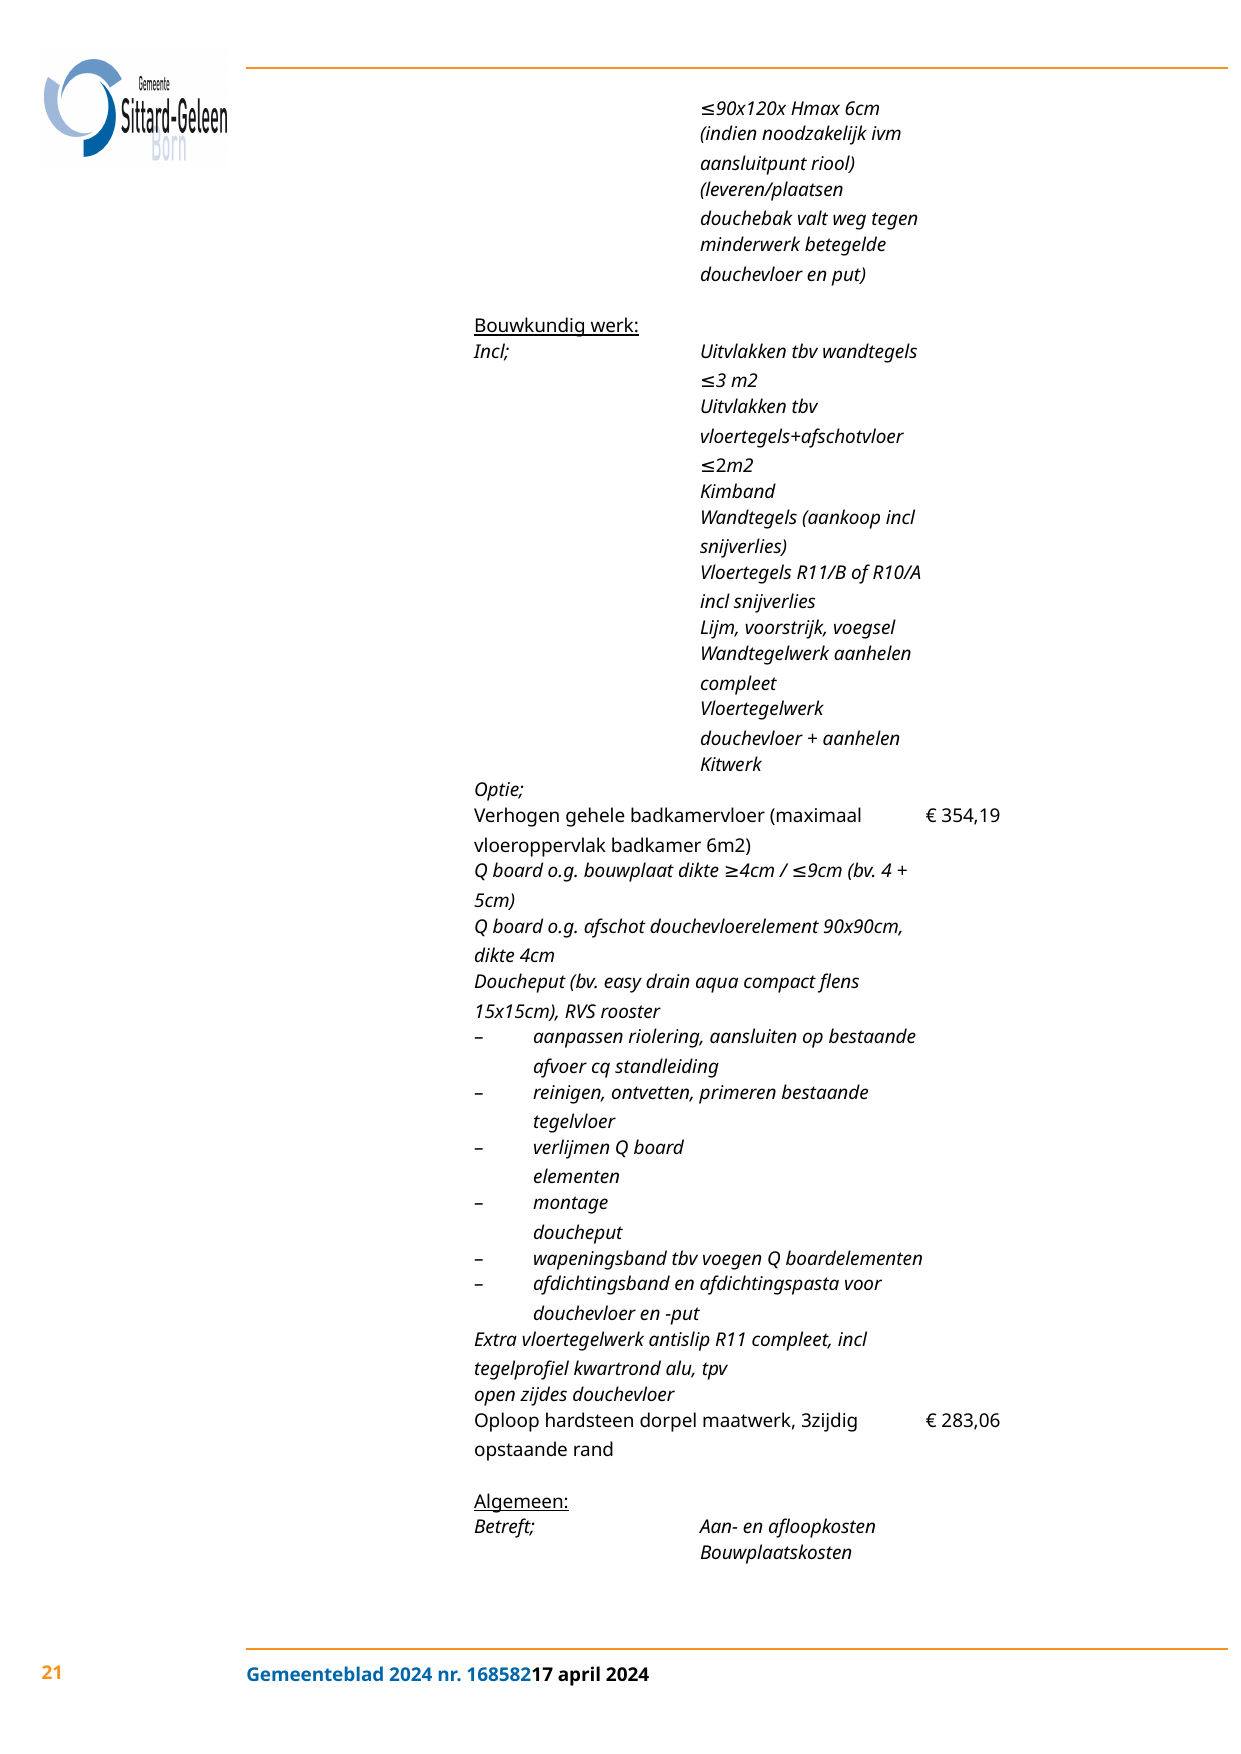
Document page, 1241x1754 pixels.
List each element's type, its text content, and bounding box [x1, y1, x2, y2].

table_cell [926, 1079, 1152, 1134]
table_cell [926, 777, 1152, 802]
table_cell [248, 696, 474, 751]
table_cell [700, 1565, 926, 1591]
table_cell [248, 777, 474, 802]
table_cell [248, 95, 474, 121]
table_cell Verhogen gehele badkamervloer (maximaal vloeroppervlak badkamer 6m2) [474, 802, 926, 858]
table_cell [926, 504, 1152, 559]
table_cell Bouwplaatskosten [700, 1539, 926, 1565]
table_cell [248, 1190, 474, 1245]
table_cell [248, 338, 474, 393]
table_cell [474, 696, 700, 751]
table_cell Algemeen: [474, 1488, 700, 1514]
table_cell [700, 312, 926, 338]
table_cell [248, 1326, 474, 1381]
table_cell [474, 640, 700, 696]
table_cell [926, 1024, 1152, 1079]
table_cell verlijmen Q board elementen [474, 1134, 700, 1189]
table_cell [926, 1565, 1152, 1591]
table_cell [248, 559, 474, 614]
table_cell [926, 95, 1152, 121]
table_cell [474, 478, 700, 504]
table_cell [474, 751, 700, 777]
table_cell [700, 777, 926, 802]
table_cell montage doucheput [474, 1190, 700, 1245]
table_cell [248, 1245, 474, 1271]
table_cell [248, 1565, 474, 1591]
table_cell [926, 1245, 1152, 1271]
table_cell [248, 231, 474, 286]
table_cell afdichtingsband en afdichtingspasta voor douchevloer en -put [474, 1271, 926, 1326]
table_cell [248, 286, 474, 312]
table_cell Optie; [474, 777, 700, 802]
table_cell [926, 121, 1152, 176]
table_cell [926, 968, 1152, 1023]
table_cell [926, 1381, 1152, 1407]
table_cell Betreft; [474, 1514, 700, 1539]
table_cell [248, 640, 474, 696]
table_cell [474, 95, 700, 121]
table_cell € 354,19 [926, 802, 1152, 858]
table_cell [926, 176, 1152, 231]
table_cell [474, 231, 700, 286]
table_cell Uitvlakken tbv wandtegels ≤3 m2 [700, 338, 926, 393]
table_cell [248, 121, 474, 176]
table_cell [248, 1488, 474, 1514]
table_cell Incl; [474, 338, 700, 393]
table_cell Oploop hardsteen dorpel maatwerk, 3zijdig opstaande rand [474, 1407, 926, 1462]
table_cell [248, 1407, 474, 1462]
table_cell [248, 1079, 474, 1134]
table_cell [926, 1514, 1152, 1539]
table_cell Vloertegelwerk douchevloer + aanhelen [700, 696, 926, 751]
table_cell [926, 1488, 1152, 1514]
table_cell [248, 968, 474, 1023]
table_cell Kimband [700, 478, 926, 504]
table_cell wapeningsband tbv voegen Q boardelementen [474, 1245, 926, 1271]
table_cell Wandtegelwerk aanhelen compleet [700, 640, 926, 696]
table_cell Lijm, voorstrijk, voegsel [700, 615, 926, 640]
table_cell [926, 559, 1152, 614]
table_cell [926, 858, 1152, 913]
table_cell [926, 338, 1152, 393]
table_cell [474, 504, 700, 559]
table_cell [926, 478, 1152, 504]
table_cell [248, 1134, 474, 1189]
table_cell [926, 1190, 1152, 1245]
table_cell [926, 913, 1152, 968]
table_cell [700, 286, 926, 312]
table_cell [248, 1514, 474, 1539]
table_cell [926, 1326, 1152, 1381]
table_cell [926, 393, 1152, 478]
table_cell [926, 231, 1152, 286]
table_cell Vloertegels R11/B of R10/A incl snijverlies [700, 559, 926, 614]
table_cell open zijdes douchevloer [474, 1381, 700, 1407]
table_cell [700, 1488, 926, 1514]
table_cell (indien noodzakelijk ivm aansluitpunt riool) [700, 121, 926, 176]
table_cell [474, 1539, 700, 1565]
table_cell [474, 1462, 700, 1488]
table_cell [926, 286, 1152, 312]
table_cell aanpassen riolering, aansluiten op bestaande afvoer cq standleiding [474, 1024, 926, 1079]
table_cell Q board o.g. afschot douchevloerelement 90x90cm, dikte 4cm [474, 913, 926, 968]
picture [41, 47, 231, 172]
table_cell (leveren/plaatsen douchebak valt weg tegen [700, 176, 926, 231]
table_cell Bouwkundig werk: [474, 312, 700, 338]
table_cell [474, 121, 700, 176]
table_cell [926, 751, 1152, 777]
table_cell Doucheput (bv. easy drain aqua compact flens 15x15cm), RVS rooster [474, 968, 926, 1023]
table_cell [926, 696, 1152, 751]
table_cell [248, 393, 474, 478]
table_cell [474, 559, 700, 614]
table_cell [474, 615, 700, 640]
table_cell [926, 615, 1152, 640]
table_cell [926, 1134, 1152, 1189]
table_cell [926, 1539, 1152, 1565]
table_cell [248, 504, 474, 559]
table_cell [474, 286, 700, 312]
table_cell [474, 1565, 700, 1591]
table_cell [474, 176, 700, 231]
table_cell [926, 640, 1152, 696]
table_cell ≤90x120x Hmax 6cm [700, 95, 926, 121]
table_cell € 283,06 [926, 1407, 1152, 1462]
table_cell minderwerk betegelde douchevloer en put) [700, 231, 926, 286]
table_cell [926, 1271, 1152, 1326]
table_cell [248, 1381, 474, 1407]
table_cell [248, 478, 474, 504]
table_cell [700, 1134, 926, 1189]
table_cell [248, 802, 474, 858]
table_cell Kitwerk [700, 751, 926, 777]
table_cell [700, 1190, 926, 1245]
table_cell reinigen, ontvetten, primeren bestaande tegelvloer [474, 1079, 926, 1134]
table_cell Wandtegels (aankoop incl snijverlies) [700, 504, 926, 559]
table_cell [248, 1462, 474, 1488]
table_cell [926, 1462, 1152, 1488]
table_cell [474, 393, 700, 478]
table_cell [248, 913, 474, 968]
table_cell [248, 615, 474, 640]
table_cell [700, 1462, 926, 1488]
table_cell [248, 751, 474, 777]
table_cell [248, 176, 474, 231]
table_cell [248, 312, 474, 338]
table_cell [248, 1271, 474, 1326]
table_cell Uitvlakken tbv vloertegels+afschotvloer ≤2m2 [700, 393, 926, 478]
table_cell Extra vloertegelwerk antislip R11 compleet, incl tegelprofiel kwartrond alu, tpv [474, 1326, 926, 1381]
table_cell [248, 1539, 474, 1565]
table_cell [248, 858, 474, 913]
table_cell Q board o.g. bouwplaat dikte ≥4cm / ≤9cm (bv. 4 + 5cm) [474, 858, 926, 913]
table_cell [926, 312, 1152, 338]
table_cell [700, 1381, 926, 1407]
table_cell [248, 1024, 474, 1079]
table_cell Aan- en afloopkosten [700, 1514, 926, 1539]
